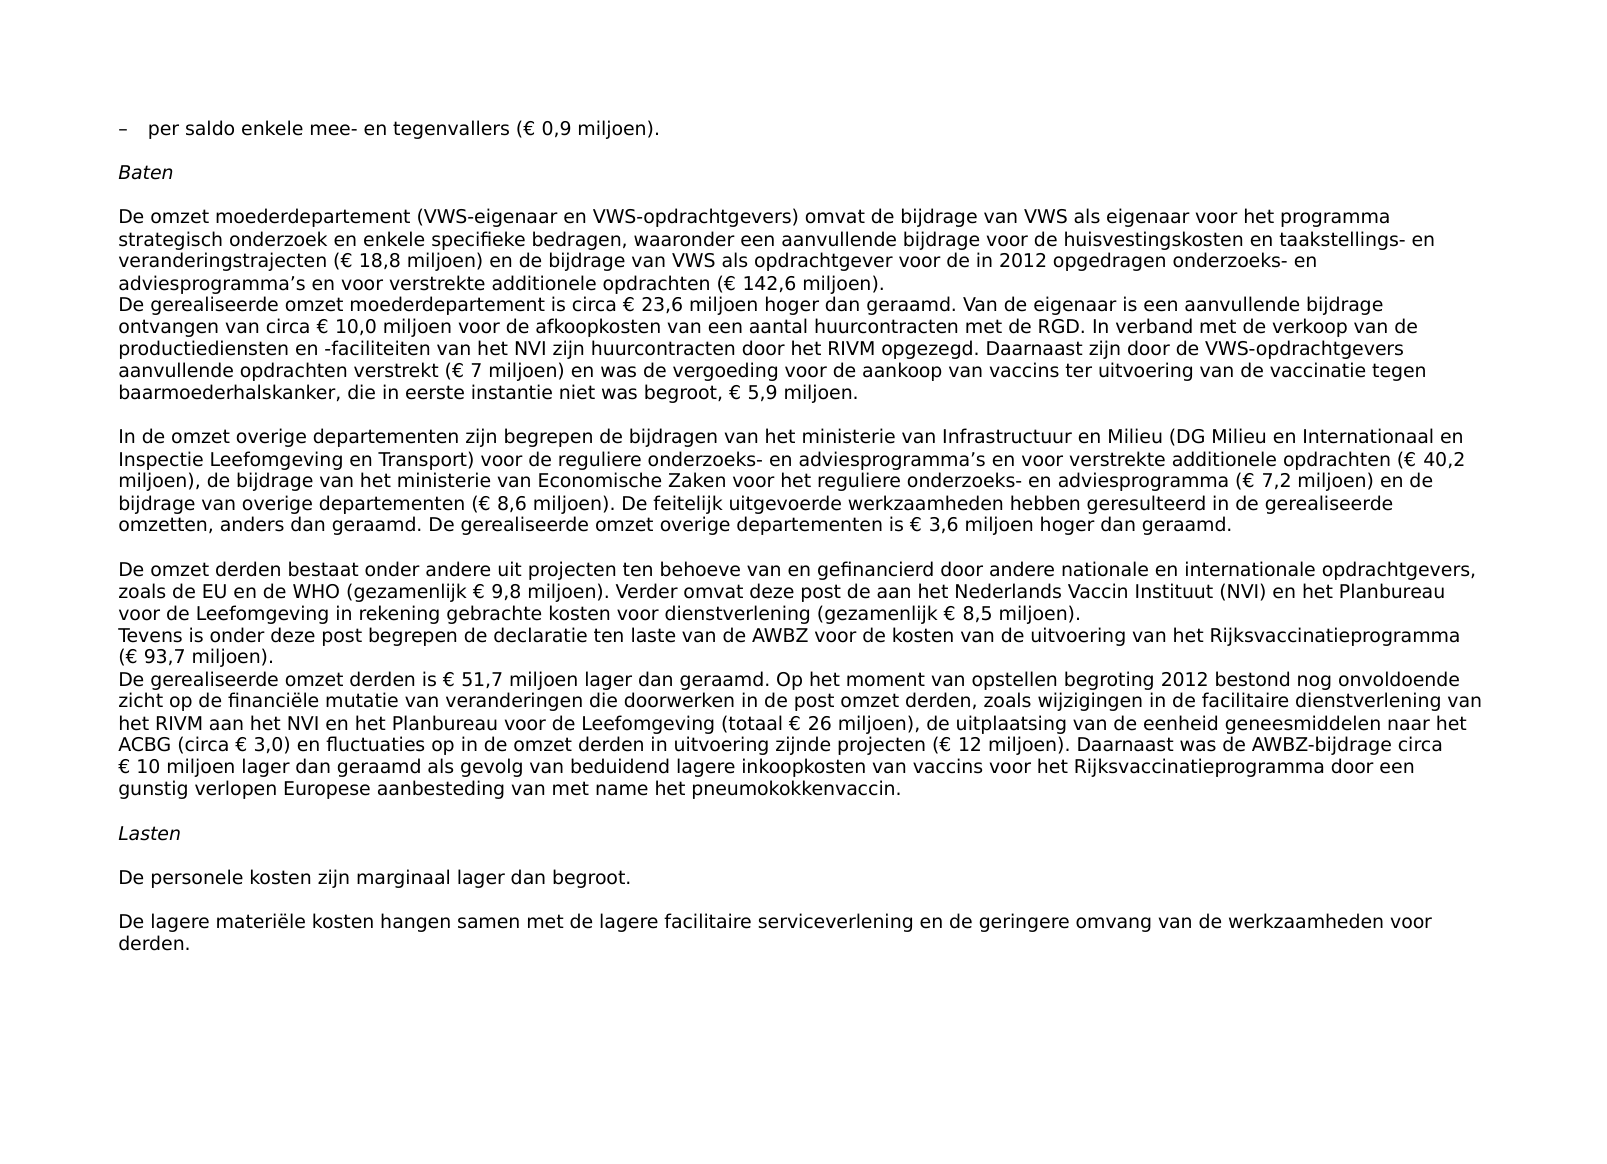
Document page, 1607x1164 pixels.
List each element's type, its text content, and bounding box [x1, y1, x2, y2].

text Tevens is onder deze post begrepen de declaratie ten laste van de AWBZ voor de kosten van de uitvoering van het Rijksvaccinatieprogramma (€ 93,7 miljoen). [118, 624, 1488, 668]
text In de omzet overige departementen zijn begrepen de bijdragen van het ministerie van Infrastructuur en Milieu (DG Milieu en Internationaal en Inspectie Leefomgeving en Transport) voor de reguliere onderzoeks- en adviesprogramma’s en voor verstrekte additionele opdrachten (€ 40,2 miljoen), de bijdrage van het ministerie van Economische Zaken voor het reguliere onderzoeks- en adviesprogramma (€ 7,2 miljoen) en de bijdrage van overige departementen (€ 8,6 miljoen). De feitelijk uitgevoerde werkzaamheden hebben geresulteerd in de gerealiseerde omzetten, anders dan geraamd. De gerealiseerde omzet overige departementen is € 3,6 miljoen hoger dan geraamd. [118, 426, 1488, 536]
subtitle Baten [118, 162, 1488, 184]
text De omzet moederdepartement (VWS-eigenaar en VWS-opdrachtgevers) omvat de bijdrage van VWS als eigenaar voor het programma strategisch onderzoek en enkele specifieke bedragen, waaronder een aanvullende bijdrage voor de huisvestingskosten en taakstellings- en veranderingstrajecten (€ 18,8 miljoen) en de bijdrage van VWS als opdrachtgever voor de in 2012 opgedragen onderzoeks- en adviesprogramma’s en voor verstrekte additionele opdrachten (€ 142,6 miljoen). [118, 206, 1488, 294]
text De gerealiseerde omzet moederdepartement is circa € 23,6 miljoen hoger dan geraamd. Van de eigenaar is een aanvullende bijdrage ontvangen van circa € 10,0 miljoen voor de afkoopkosten van een aantal huurcontracten met de RGD. In verband met de verkoop van de productiediensten en -faciliteiten van het NVI zijn huurcontracten door het RIVM opgezegd. Daarnaast zijn door de VWS-opdrachtgevers aanvullende opdrachten verstrekt (€ 7 miljoen) en was de vergoeding voor de aankoop van vaccins ter uitvoering van de vaccinatie tegen baarmoederhalskanker, die in eerste instantie niet was begroot, € 5,9 miljoen. [118, 294, 1488, 404]
text De personele kosten zijn marginaal lager dan begroot. [118, 867, 1488, 889]
text – per saldo enkele mee- en tegenvallers (€ 0,9 miljoen). [118, 118, 1488, 140]
text De omzet derden bestaat onder andere uit projecten ten behoeve van en gefinancierd door andere nationale en internationale opdrachtgevers, zoals de EU en de WHO (gezamenlijk € 9,8 miljoen). Verder omvat deze post de aan het Nederlands Vaccin Instituut (NVI) en het Planbureau voor de Leefomgeving in rekening gebrachte kosten voor dienstverlening (gezamenlijk € 8,5 miljoen). [118, 558, 1488, 624]
text De lagere materiële kosten hangen samen met de lagere facilitaire serviceverlening en de geringere omvang van de werkzaamheden voor derden. [118, 911, 1488, 955]
subtitle Lasten [118, 822, 1488, 844]
text De gerealiseerde omzet derden is € 51,7 miljoen lager dan geraamd. Op het moment van opstellen begroting 2012 bestond nog onvoldoende zicht op de financiële mutatie van veranderingen die doorwerken in de post omzet derden, zoals wijzigingen in de facilitaire dienstverlening van het RIVM aan het NVI en het Planbureau voor de Leefomgeving (totaal € 26 miljoen), de uitplaatsing van de eenheid geneesmiddelen naar het ACBG (circa € 3,0) en fluctuaties op in de omzet derden in uitvoering zijnde projecten (€ 12 miljoen). Daarnaast was de AWBZ-bijdrage circa € 10 miljoen lager dan geraamd als gevolg van beduidend lagere inkoopkosten van vaccins voor het Rijksvaccinatieprogramma door een gunstig verlopen Europese aanbesteding van met name het pneumokokkenvaccin. [118, 668, 1488, 800]
